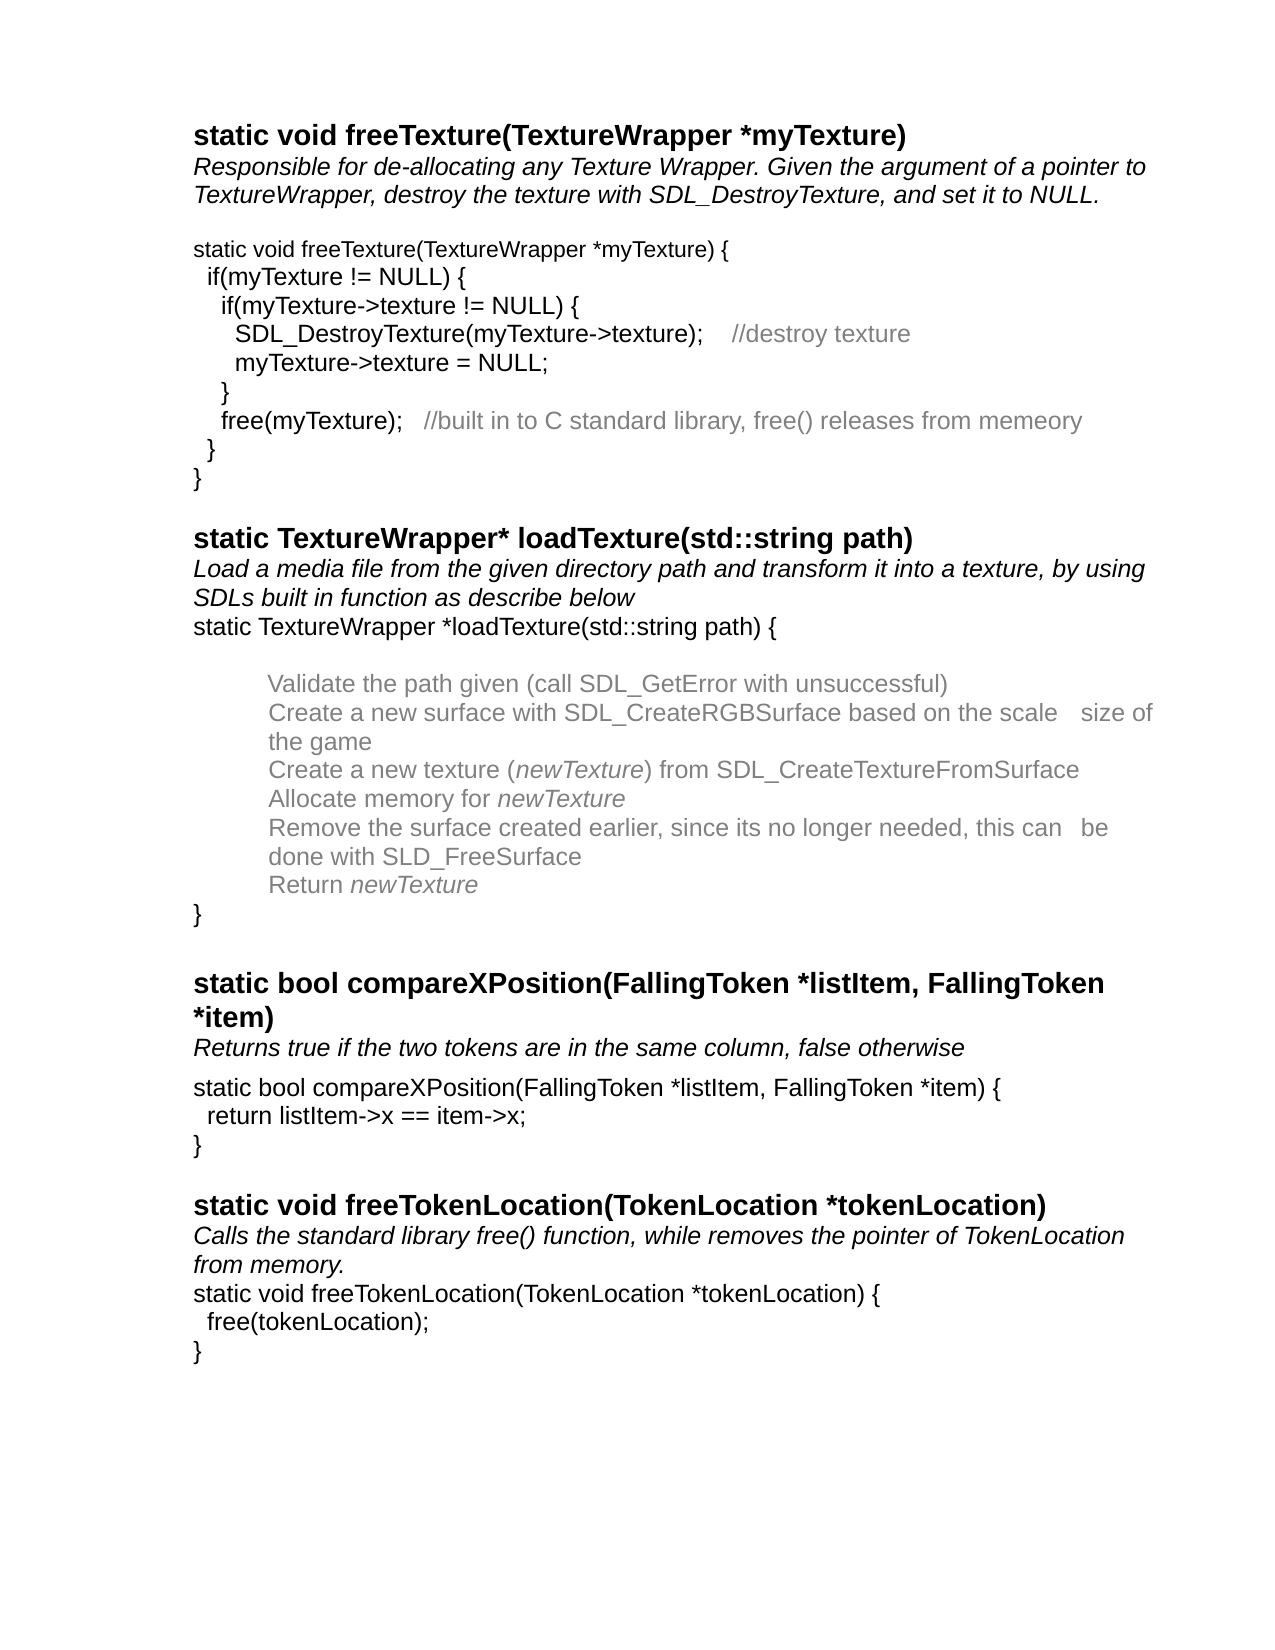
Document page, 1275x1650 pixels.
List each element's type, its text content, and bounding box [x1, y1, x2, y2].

text Create a new surface with SDL_CreateRGBSurface based on the scale size of the game [268, 698, 1157, 755]
text } [118, 899, 1157, 928]
text } [193, 434, 1157, 463]
text static bool compareXPosition(FallingToken *listItem, FallingToken *item) Returns true if the two tokens are in the same column, false otherwise [193, 928, 1157, 1062]
text SDL_DestroyTexture(myTexture->texture); //destroy texture [193, 319, 1157, 348]
text Create a new texture (newTexture) from SDL_CreateTextureFromSurface [193, 755, 1157, 784]
text } [193, 463, 1157, 492]
text static void freeTokenLocation(TokenLocation *tokenLocation) Calls the standard library free() function, while removes the pointer of TokenLocation from memory. [193, 1188, 1157, 1279]
text } [193, 1130, 1157, 1159]
text if(myTexture != NULL) { [193, 262, 1157, 291]
text static TextureWrapper* loadTexture(std::string path) Load a media file from the given directory path and transform it into a texture, by using SDLs built in function as describe below [193, 521, 1157, 612]
text if(myTexture->texture != NULL) { [193, 291, 1157, 319]
text static void freeTexture(TextureWrapper *myTexture) Responsible for de-allocating any Texture Wrapper. Given the argument of a pointer to TextureWrapper, destroy the texture with SDL_DestroyTexture, and set it to NULL. [193, 118, 1157, 209]
text free(myTexture); //built in to C standard library, free() releases from memeory [193, 406, 1157, 434]
text Allocate memory for newTexture [193, 784, 1157, 813]
text } [193, 1336, 1157, 1365]
text static bool compareXPosition(FallingToken *listItem, FallingToken *item) { [193, 1073, 1157, 1101]
text Remove the surface created earlier, since its no longer needed, this can be done with SLD_FreeSurface [268, 813, 1157, 870]
text static TextureWrapper *loadTexture(std::string path) { Validate the path given (call SDL_GetError with unsuccessful) [193, 612, 1157, 698]
text myTexture->texture = NULL; [193, 348, 1157, 377]
text return listItem->x == item->x; [193, 1101, 1157, 1130]
text free(tokenLocation); [193, 1307, 1157, 1336]
text Return newTexture [193, 870, 1157, 899]
text static void freeTexture(TextureWrapper *myTexture) { [193, 236, 1157, 262]
text } [193, 377, 1157, 406]
text static void freeTokenLocation(TokenLocation *tokenLocation) { [193, 1279, 1157, 1307]
